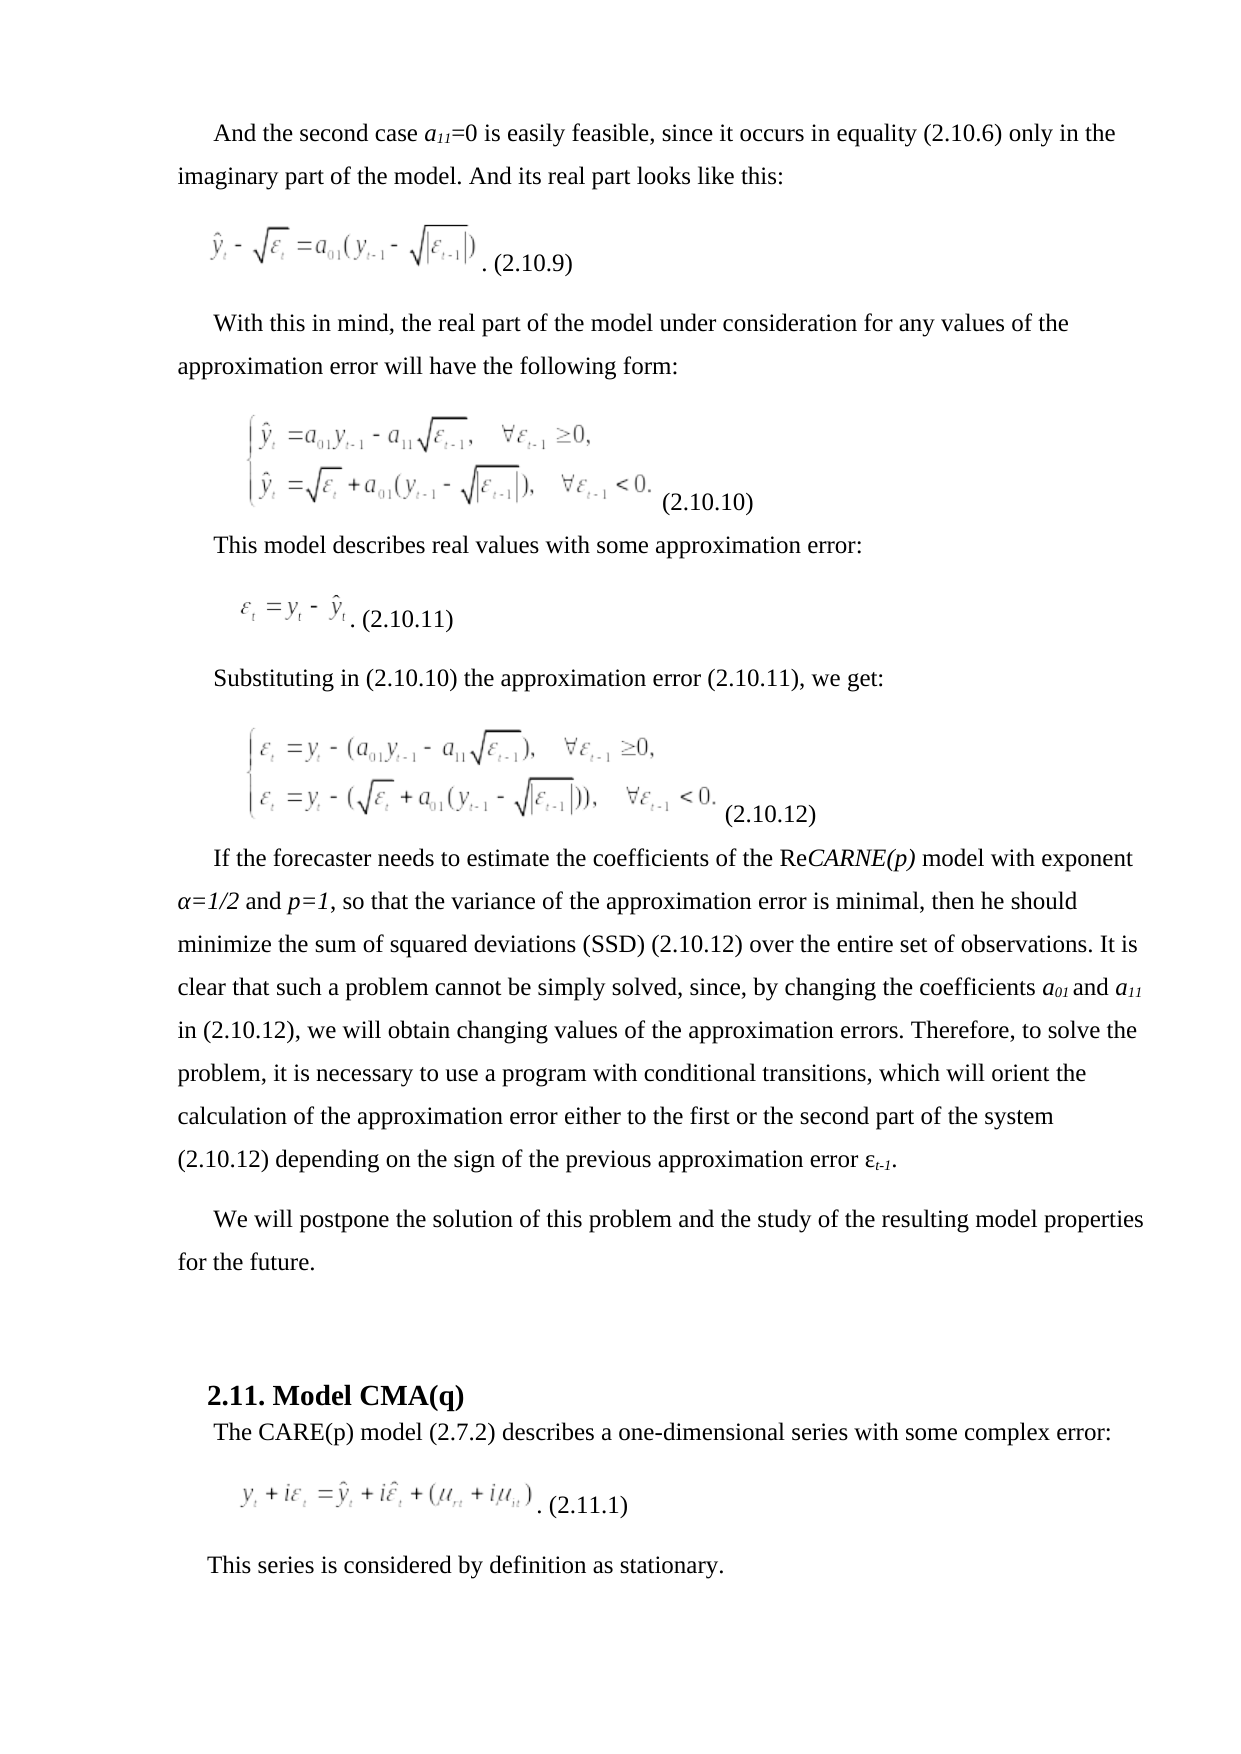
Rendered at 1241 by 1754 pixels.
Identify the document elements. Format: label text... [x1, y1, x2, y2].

text . (2.11.1) [177, 1477, 1152, 1519]
text We will postpone the solution of this problem and the study of the resulting model properties for the future. [177, 1204, 1152, 1276]
subtitle 2.11. Model CMA(q) [177, 1378, 1152, 1412]
text Substituting in (2.10.10) the approximation error (2.10.11), we get: [177, 663, 1152, 692]
text . (2.10.9) [177, 221, 1152, 277]
text (2.10.12) [177, 723, 1152, 828]
text And the second case a11=0 is easily feasible, since it occurs in equality (2.10.6) only in the imaginary part of the model. And its real part looks like this: [177, 118, 1152, 190]
text If the forecaster needs to estimate the coefficients of the ReCARNE(p) model with exponent α=1/2 and p=1, so that the variance of the approximation error is minimal, then he should minimize the sum of squared deviations (SSD) (2.10.12) over the entire set of observations. It is clear that such a problem cannot be simply solved, since, by changing the coefficients a01 and a11 in (2.10.12), we will obtain changing values of the approximation errors. Therefore, to solve the problem, it is necessary to use a program with conditional transitions, which will orient the calculation of the approximation error either to the first or the second part of the system (2.10.12) depending on the sign of the previous approximation error εt-1. [177, 843, 1152, 1173]
text This model describes real values with some approximation error: [177, 530, 1152, 559]
text This series is considered by definition as stationary. [177, 1550, 1152, 1579]
text With this in mind, the real part of the model under consideration for any values of the approximation error will have the following form: [177, 308, 1152, 380]
text The CARE(p) model (2.7.2) describes a one-dimensional series with some complex error: [177, 1417, 1152, 1446]
text (2.10.10) [177, 411, 1152, 516]
text . (2.10.11) [177, 590, 1152, 632]
